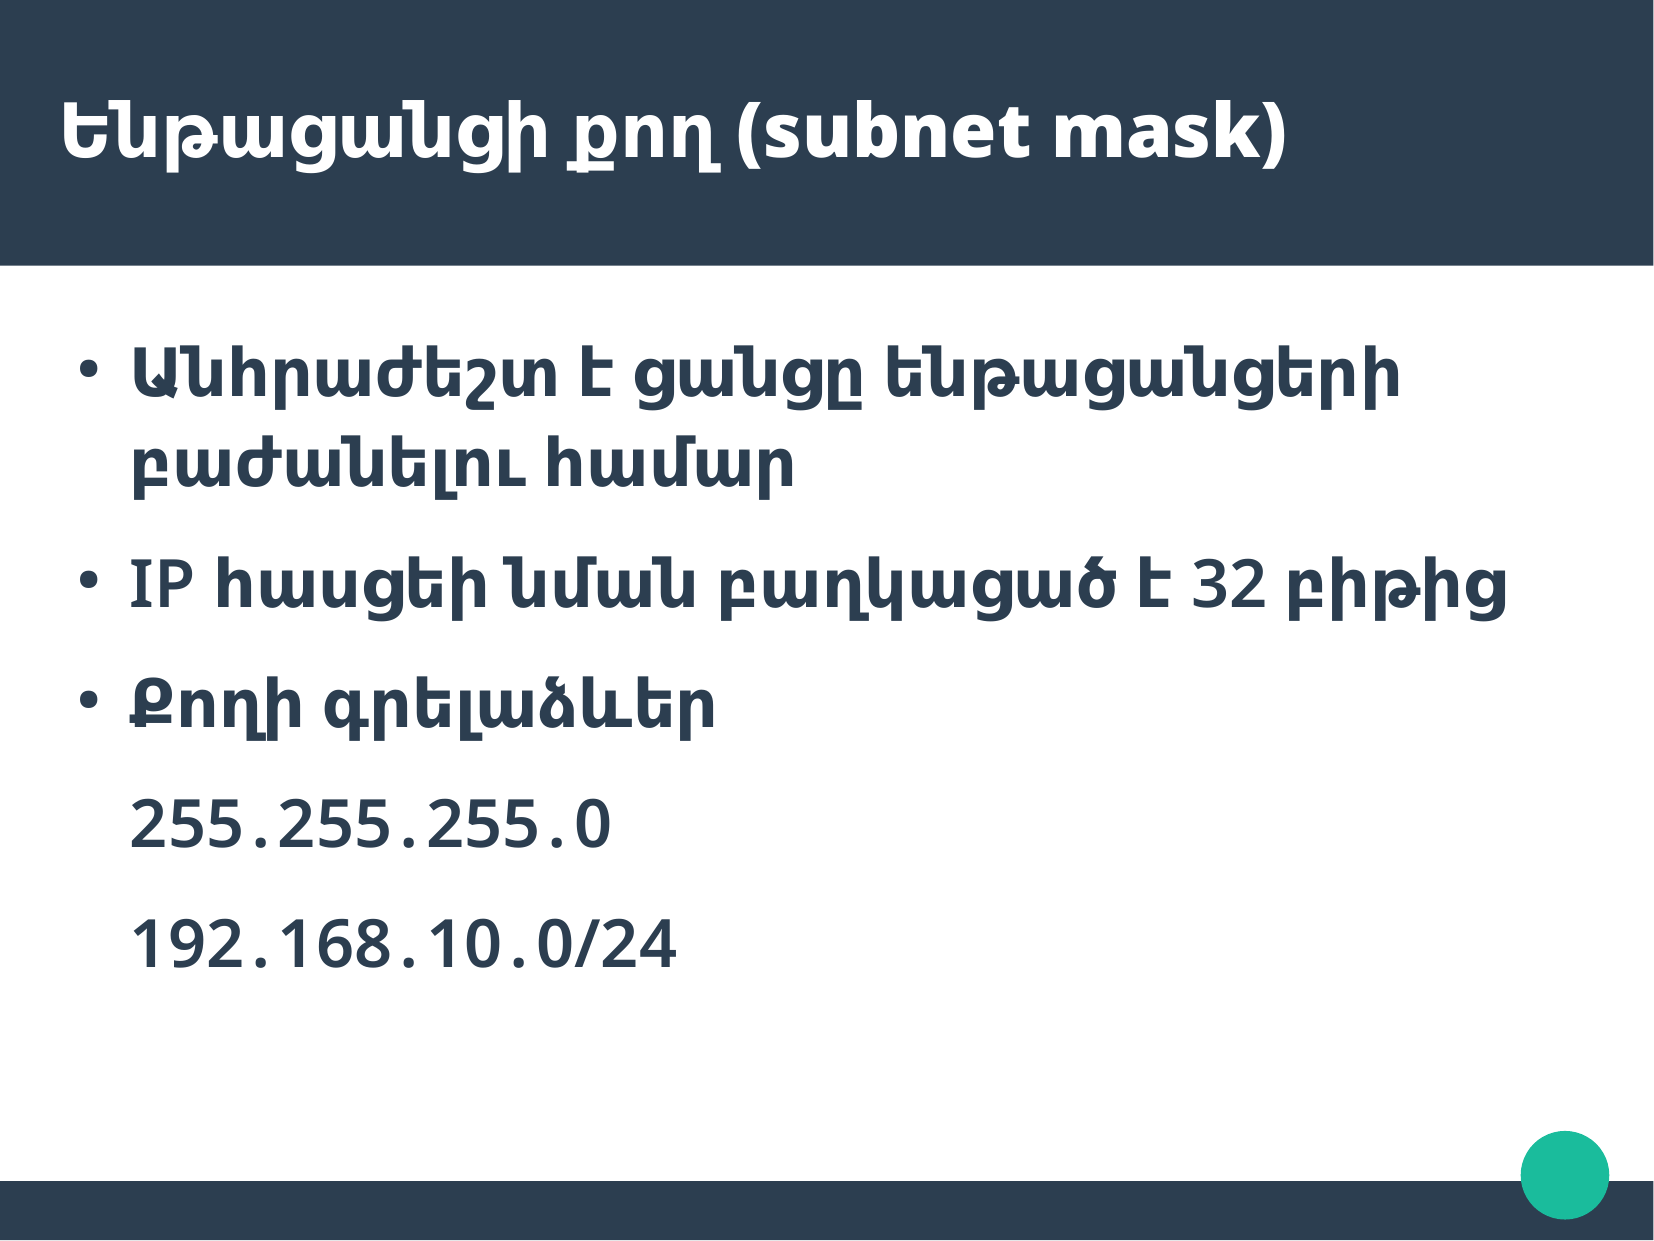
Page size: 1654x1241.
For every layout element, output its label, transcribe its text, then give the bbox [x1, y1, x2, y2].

list Անհրաժեշտ է ցանցը ենթացանցերի բաժանելու համար IP հասցեի նման բաղկացած է 32 բիթից Քողի գրելաձևեր 255․255․255․0 192․168․10․0/24 [59, 324, 1595, 1152]
title Ենթացանցի քող (subnet mask) [59, 49, 1595, 207]
